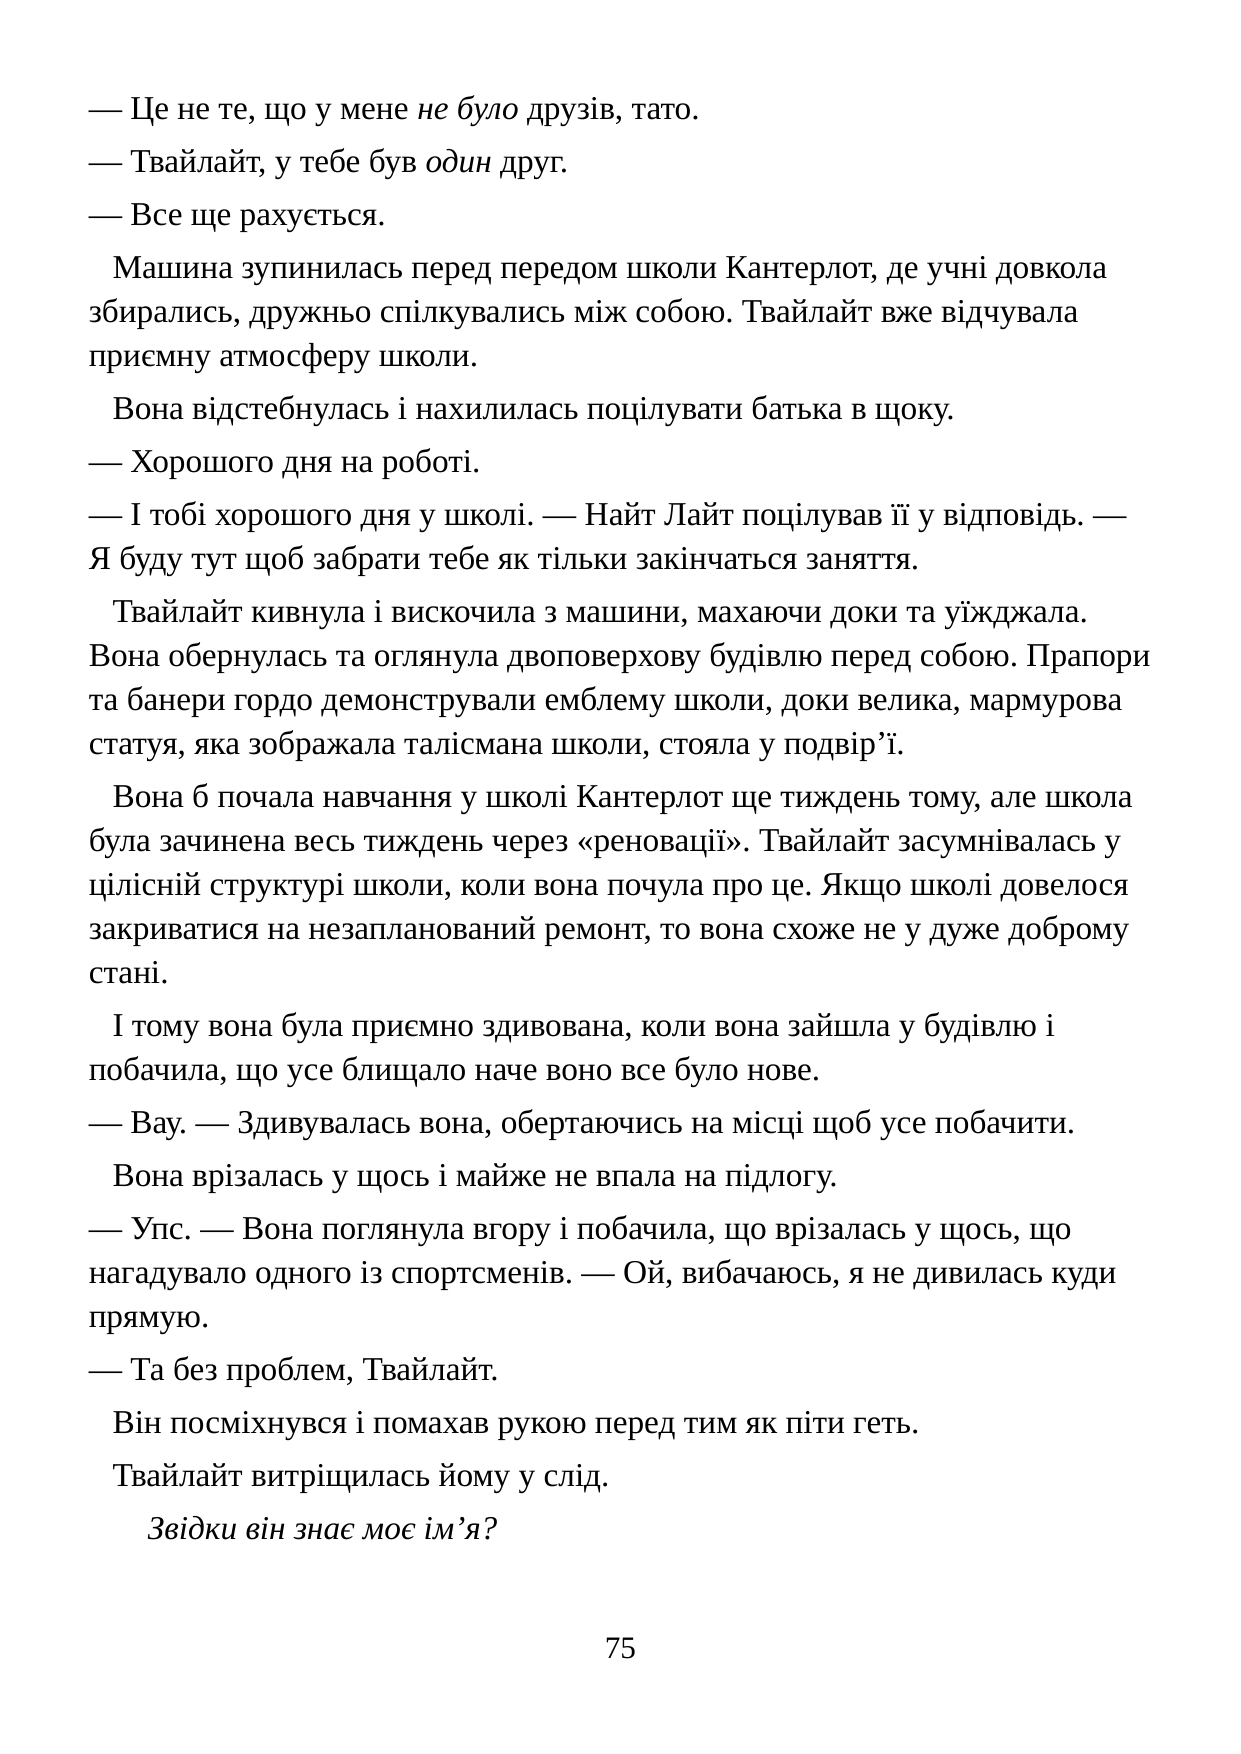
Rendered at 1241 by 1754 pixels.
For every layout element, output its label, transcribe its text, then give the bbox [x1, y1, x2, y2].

text Вона б почала навчання у школі Кантерлот ще тиждень тому, але школа була зачинена весь тиждень через «реновації». Твайлайт засумнівалась у цілісній структурі школи, коли вона почула про це. Якщо школі довелося закриватися на незапланований ремонт, то вона схоже не у дуже доброму стані. [88, 776, 1152, 991]
text І тому вона була приємно здивована, коли вона зайшла у будівлю і побачила, що усе блищало наче воно все було нове. [88, 1005, 1152, 1088]
text Твайлайт кивнула і вискочила з машини, махаючи доки та уїжджала. Вона обернулась та оглянула двоповерхову будівлю перед собою. Прапори та банери гордо демонстрували емблему школи, доки велика, мармурова статуя, яка зображала талісмана школи, стояла у подвір’ї. [88, 591, 1152, 762]
text Машина зупинилась перед передом школи Кантерлот, де учні довкола збирались, дружньо спілкувались між собою. Твайлайт вже відчувала приємну атмосферу школи. [88, 247, 1152, 374]
text — І тобі хорошого дня у школі. — Найт Лайт поцілував її у відповідь. — Я буду тут щоб забрати тебе як тільки закінчаться заняття. [88, 494, 1152, 577]
text — Та без проблем, Твайлайт. [88, 1349, 1152, 1388]
text Вона врізалась у щось і майже не впала на підлогу. [88, 1155, 1152, 1194]
text — Все ще рахується. [88, 194, 1152, 233]
text — Це не те, що у мене не було друзів, тато. [88, 88, 1152, 127]
text — Вау. — Здивувалась вона, обертаючись на місці щоб усе побачити. [88, 1102, 1152, 1141]
text Твайлайт витріщилась йому у слід. [88, 1455, 1152, 1493]
text Звідки він знає моє ім’я? [88, 1508, 1152, 1546]
text — Твайлайт, у тебе був один друг. [88, 141, 1152, 180]
text Він посміхнувся і помахав рукою перед тим як піти геть. [88, 1402, 1152, 1441]
text Вона відстебнулась і нахилилась поцілувати батька в щоку. [88, 388, 1152, 427]
text — Хорошого дня на роботі. [88, 441, 1152, 479]
text — Упс. — Вона поглянула вгору і побачила, що врізалась у щось, що нагадувало одного із спортсменів. — Ой, вибачаюсь, я не дивилась куди прямую. [88, 1208, 1152, 1335]
